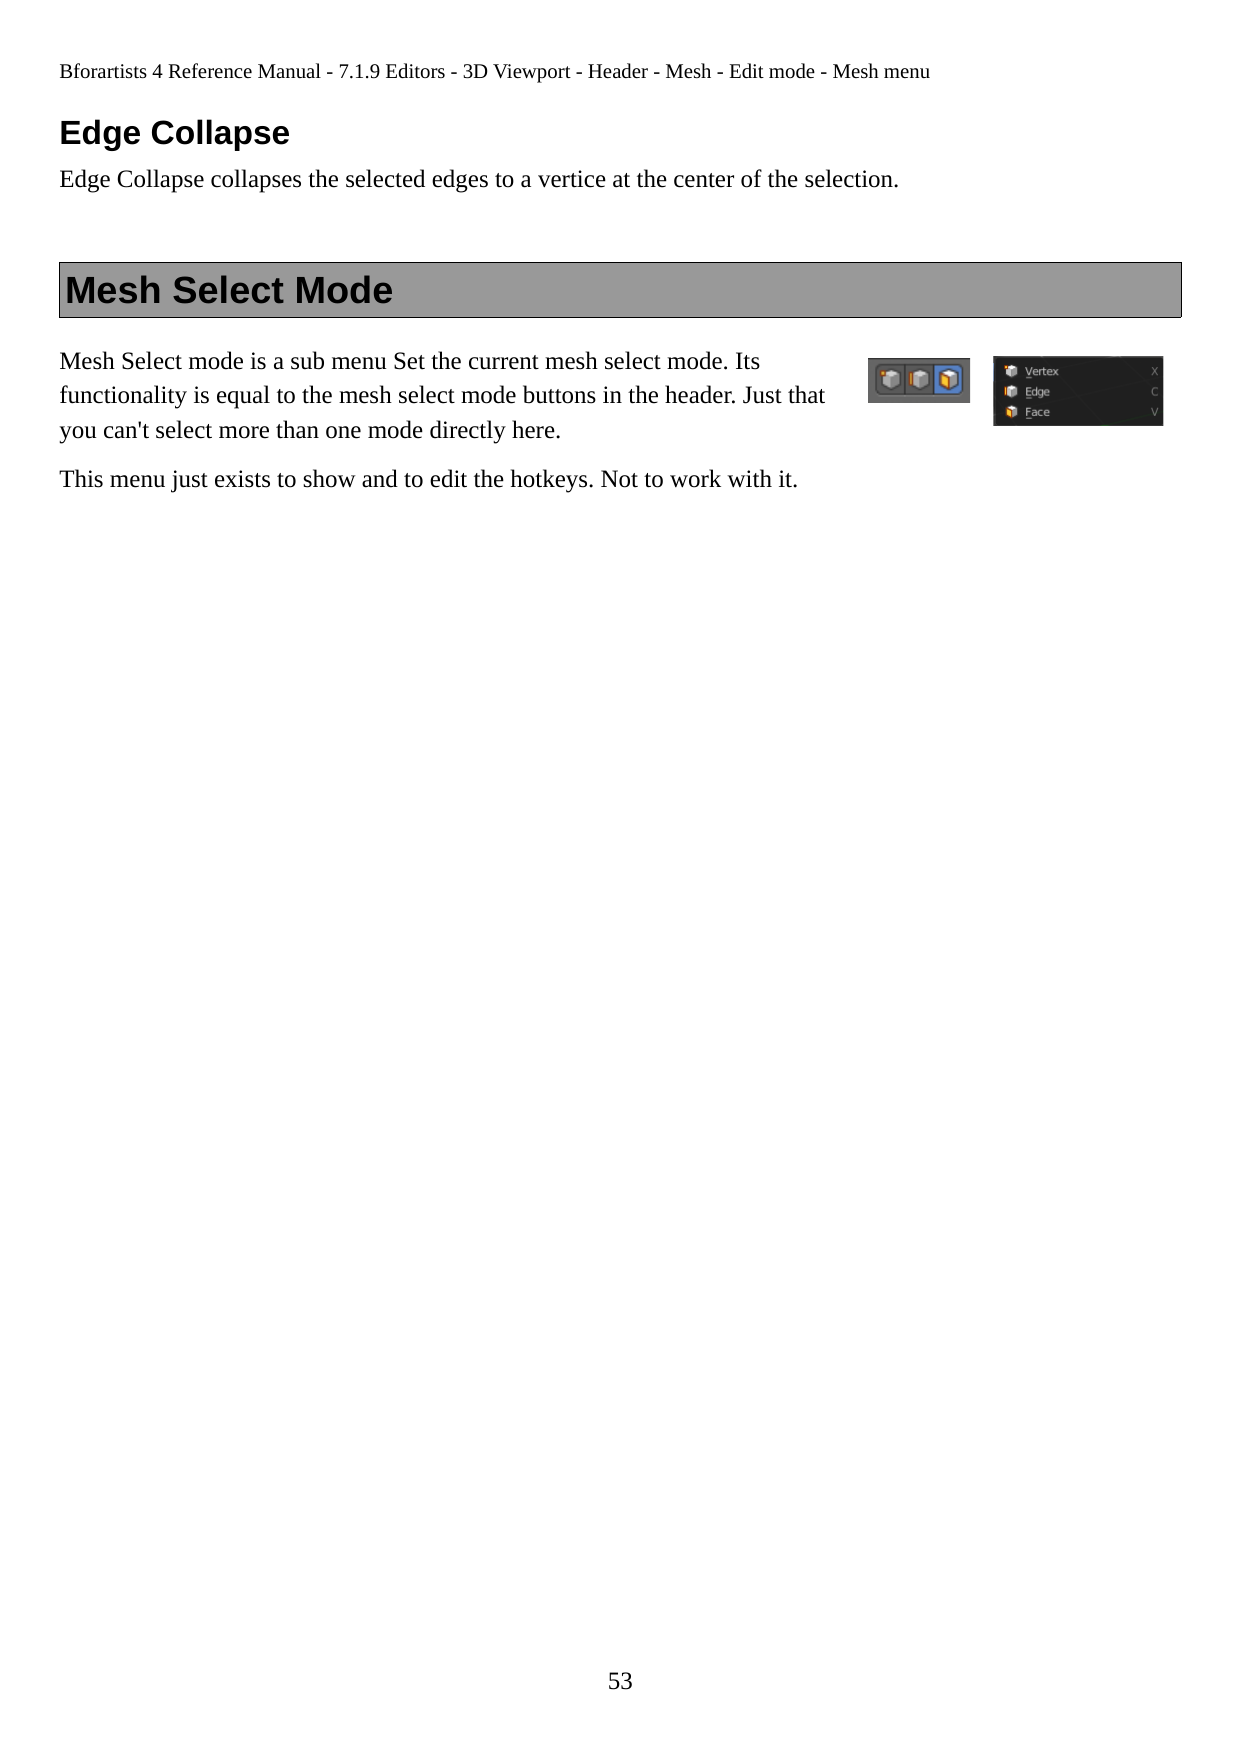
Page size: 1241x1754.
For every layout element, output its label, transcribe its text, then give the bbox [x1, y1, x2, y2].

table_header Mesh Select Mode [60, 263, 1181, 317]
picture [993, 356, 1164, 426]
text Edge Collapse collapses the selected edges to a vertice at the center of the selection. [59, 164, 1181, 192]
picture [868, 358, 971, 403]
subtitle Edge Collapse [59, 113, 1181, 151]
text This menu just exists to show and to edit the hotkeys. Not to work with it. [59, 464, 1181, 493]
text Mesh Select mode is a sub menu Set the current mesh select mode. Its functionality is equal to the mesh select mode buttons in the header. Just that you can't select more than one mode directly here. [59, 346, 1181, 444]
